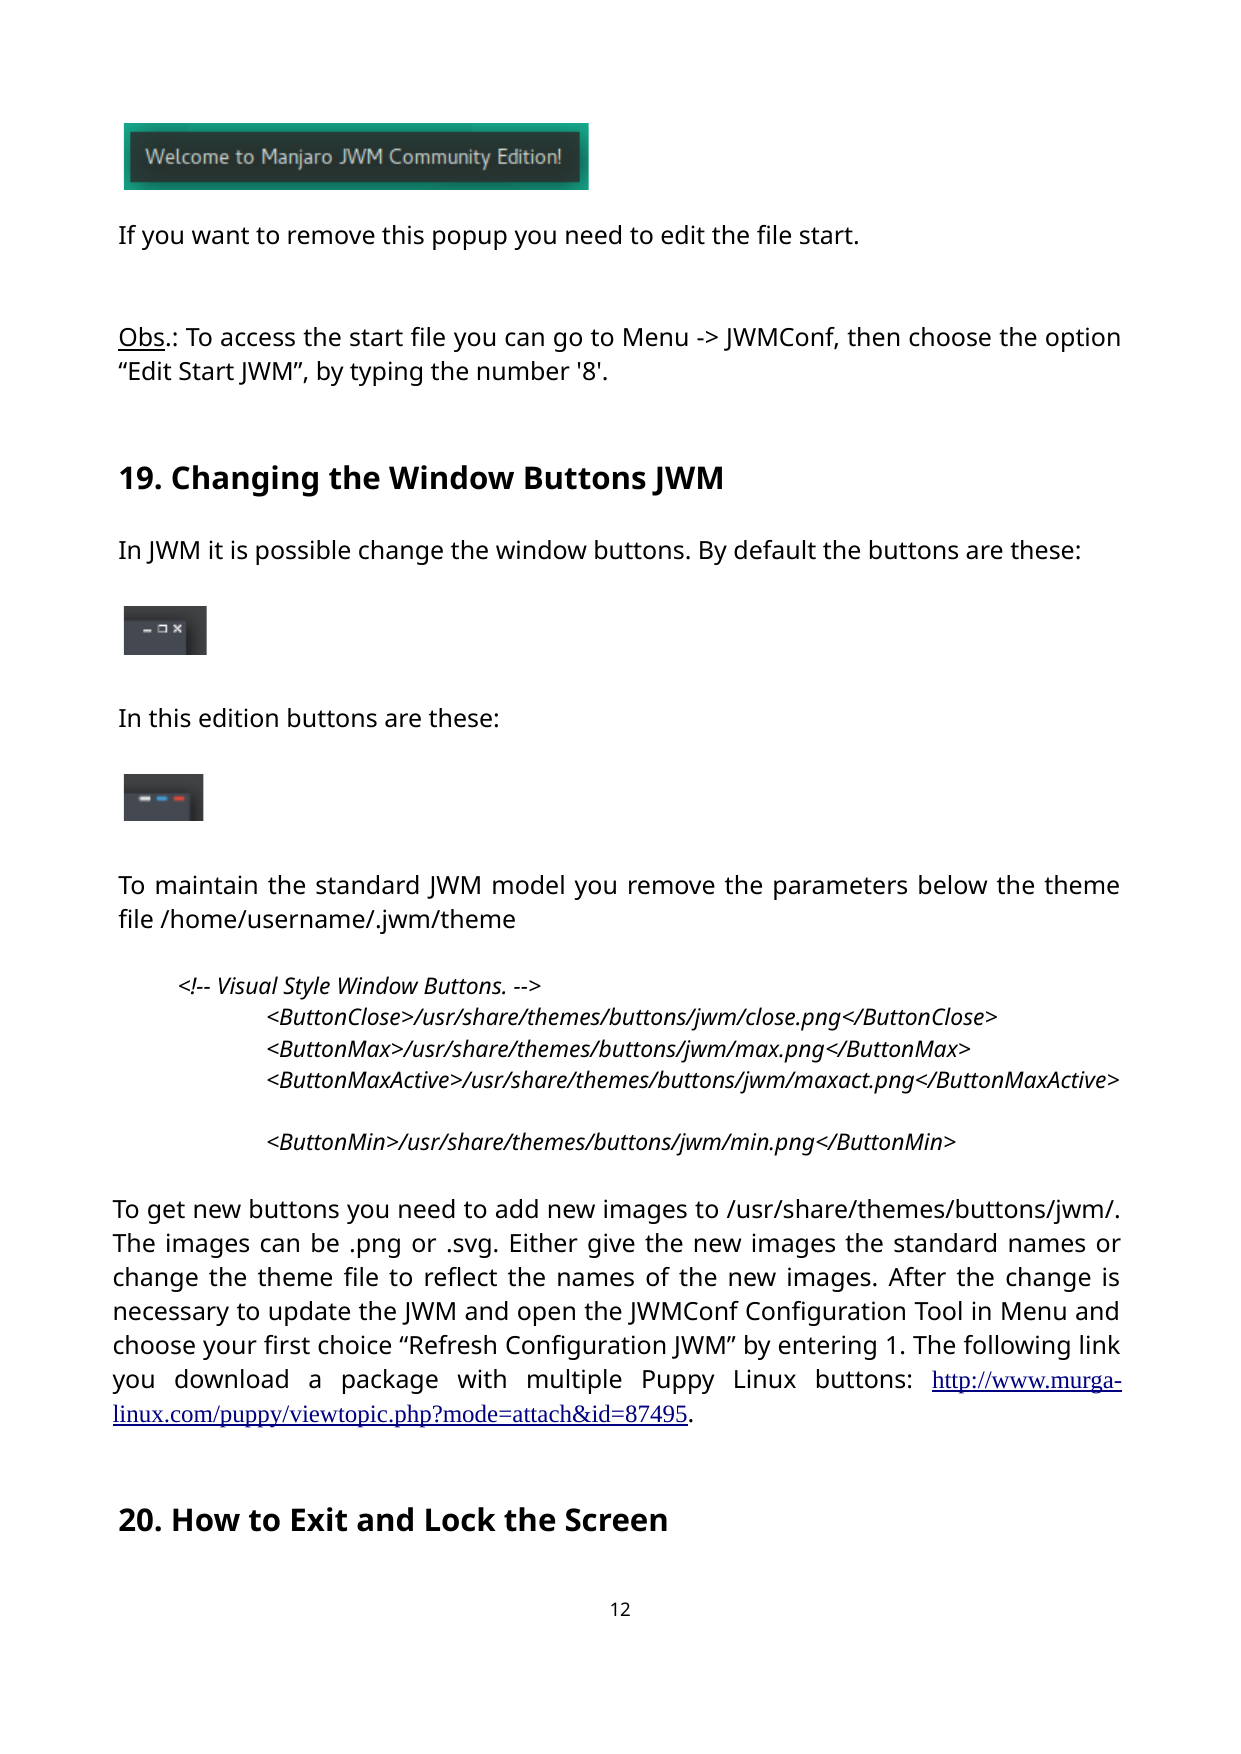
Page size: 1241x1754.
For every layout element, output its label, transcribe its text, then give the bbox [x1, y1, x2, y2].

text <ButtonClose>/usr/share/themes/buttons/jwm/close.png</ButtonClose> <ButtonMax>/usr/share/themes/buttons/jwm/max.png</ButtonMax> <ButtonMaxActive>/usr/share/themes/buttons/jwm/maxact.png</ButtonMaxActive> <ButtonMin>/usr/share/themes/buttons/jwm/min.png</ButtonMin> To get new buttons you need to add new images to /usr/share/themes/buttons/jwm/. The images can be .png or .svg. Either give the new images the standard names or change the theme file to reflect the names of the new images. After the change is necessary to update the JWM and open the JWMConf Configuration Tool in Menu and choose your first choice “Refresh Configuration JWM” by entering 1. The following link you download a package with multiple Puppy Linux buttons: http://www.murga-linux.com/puppy/viewtopic.php?mode=attach&id=87495. [112, 1001, 1122, 1430]
table_header [118, 601, 1122, 666]
text In this edition buttons are these: [118, 700, 1122, 734]
subtitle 20. How to Exit and Lock the Screen [118, 1498, 1122, 1541]
picture [123, 606, 207, 655]
text 19. Changing the Window Buttons JWM [118, 456, 1122, 499]
text To maintain the standard JWM model you remove the parameters below the theme file /home/username/.jwm/theme [118, 868, 1122, 936]
text <!-- Visual Style Window Buttons. --> [177, 970, 1122, 1001]
text If you want to remove this popup you need to edit the file start. [118, 183, 1122, 252]
picture [123, 123, 589, 190]
table_header [118, 118, 1122, 183]
text Obs.: To access the start file you can go to Menu -> JWMConf, then choose the option “Edit Start JWM”, by typing the number '8'. [118, 320, 1122, 388]
table_header [118, 769, 1122, 834]
text In JWM it is possible change the window buttons. By default the buttons are these: [118, 499, 1122, 567]
picture [123, 774, 204, 821]
